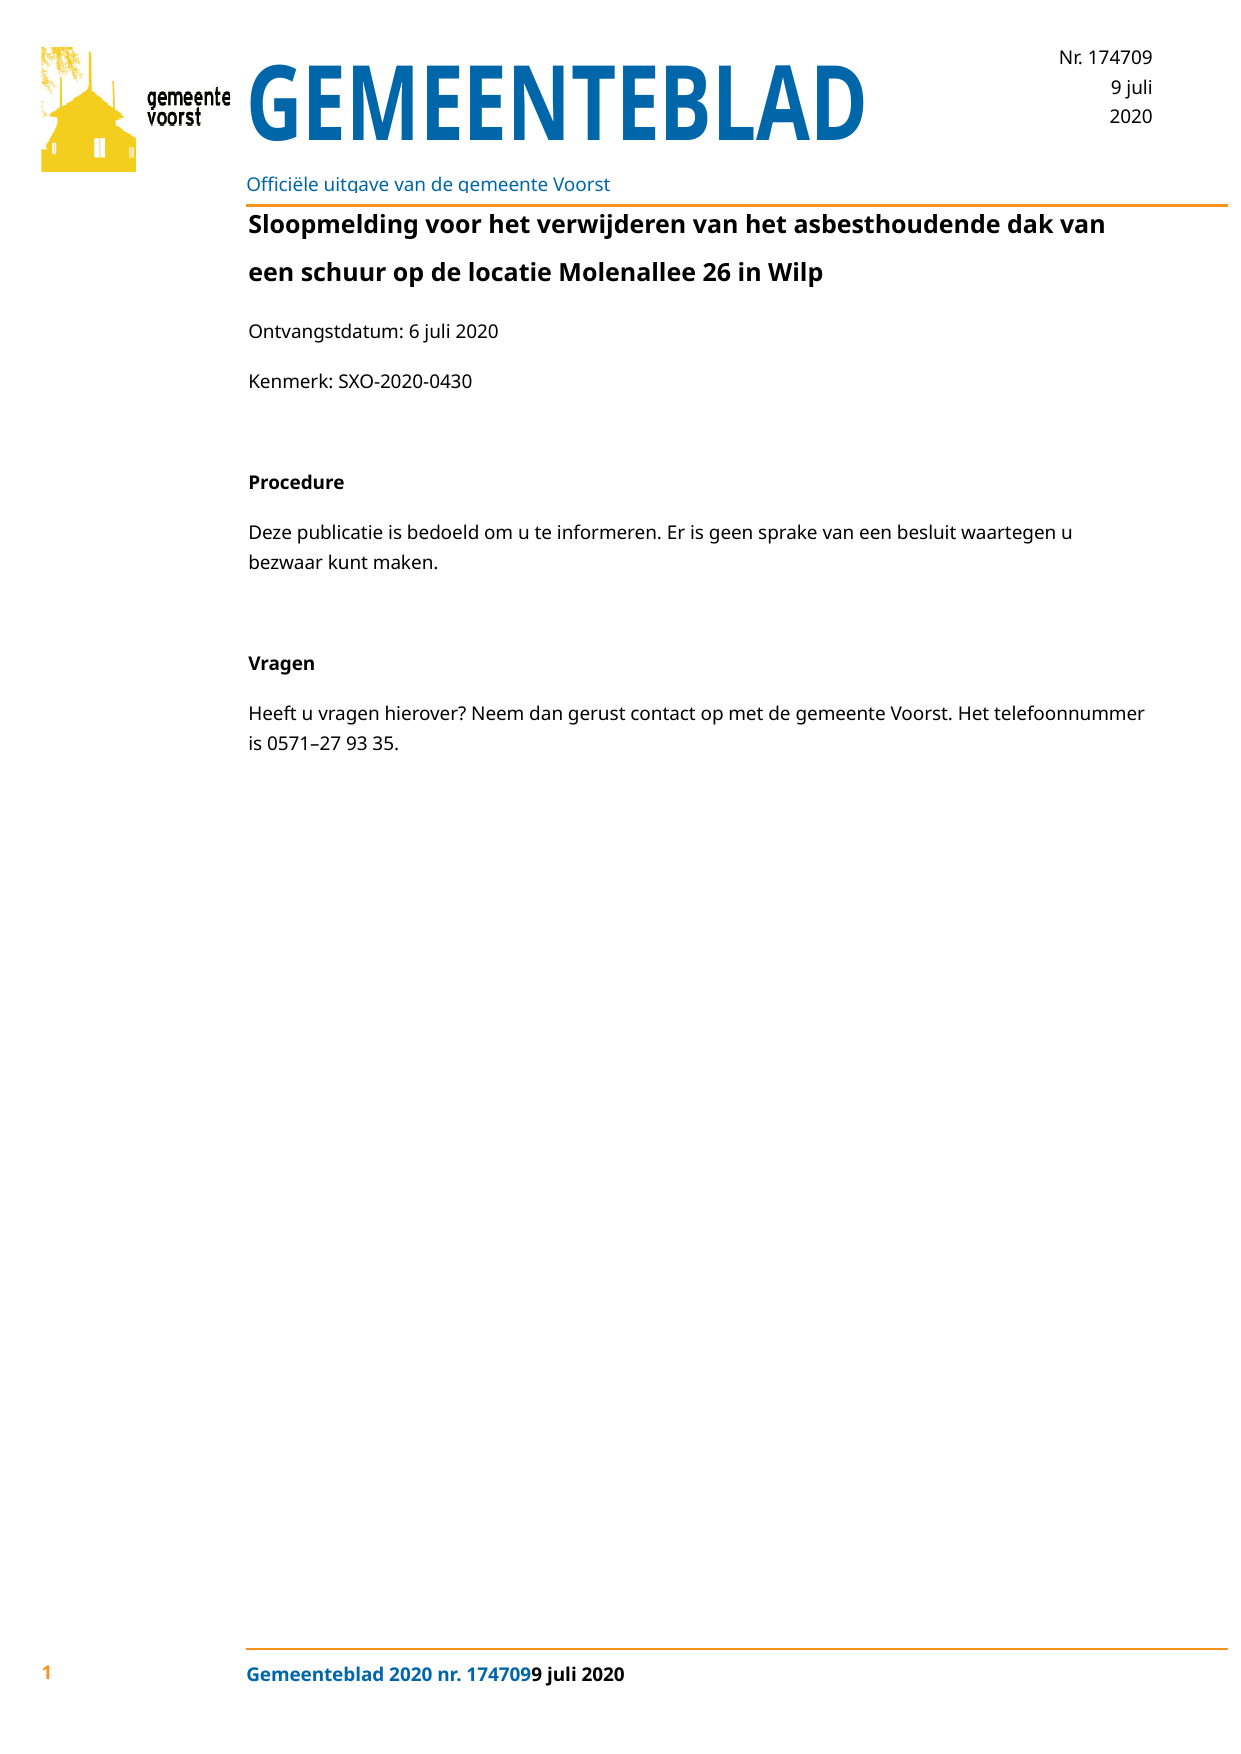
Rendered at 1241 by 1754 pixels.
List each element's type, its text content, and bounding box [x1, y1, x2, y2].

text Kenmerk: SXO-2020-0430 [248, 368, 1152, 394]
picture [41, 47, 231, 172]
text Vragen [248, 650, 1152, 676]
text Ontvangstdatum: 6 juli 2020 [248, 318, 1152, 344]
text Procedure [248, 469, 1152, 495]
text Heeft u vragen hierover? Neem dan gerust contact op met de gemeente Voorst. Het telefoonnummer is 0571–27 93 35. [248, 700, 1152, 756]
text Deze publicatie is bedoeld om u te informeren. Er is geen sprake van een besluit waartegen u bezwaar kunt maken. [248, 519, 1152, 575]
text Sloopmelding voor het verwijderen van het asbesthoudende dak van een schuur op de locatie Molenallee 26 in Wilp [248, 207, 1152, 288]
